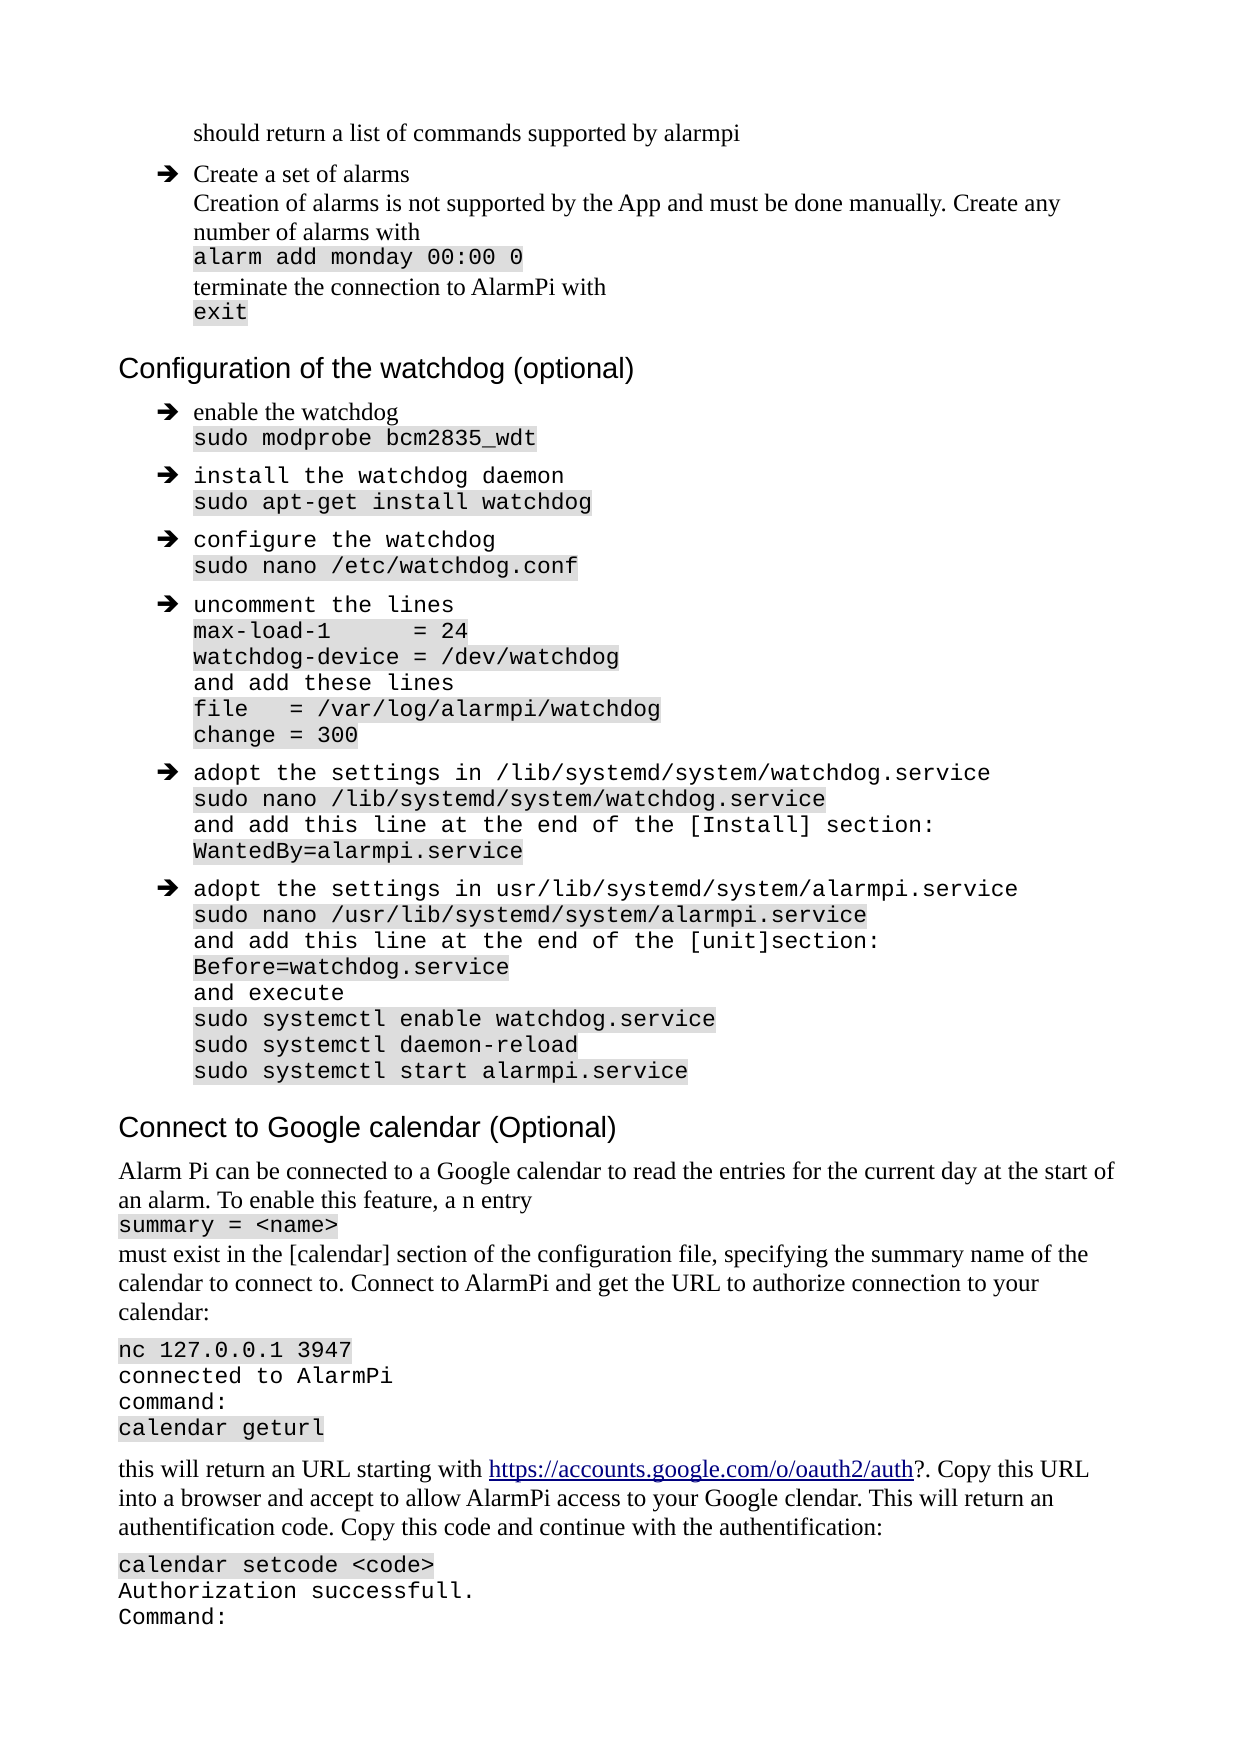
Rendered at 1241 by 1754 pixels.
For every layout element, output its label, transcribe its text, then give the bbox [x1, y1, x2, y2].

list should return a list of commands supported by alarmpi [156, 118, 1122, 147]
text this will return an URL starting with https://accounts.google.com/o/oauth2/auth?. Copy this URL into a browser and accept to allow AlarmPi access to your Google clendar. This will return an authentification code. Copy this code and continue with the authentification: [118, 1454, 1122, 1541]
list install the watchdog daemon sudo apt-get install watchdog [156, 464, 1122, 516]
text nc 127.0.0.1 3947 connected to AlarmPi command: calendar geturl [118, 1338, 1122, 1442]
list adopt the settings in /lib/systemd/system/watchdog.service sudo nano /lib/systemd/system/watchdog.service and add this line at the end of the [Install] section: WantedBy=alarmpi.service [156, 761, 1122, 865]
list enable the watchdog sudo modprobe bcm2835_wdt [156, 397, 1122, 452]
text Alarm Pi can be connected to a Google calendar to read the entries for the current day at the start of an alarm. To enable this feature, a n entry summary = <name> must exist in the [calendar] section of the configuration file, specifying the summary name of the calendar to connect to. Connect to AlarmPi and get the URL to authorize connection to your calendar: [118, 1156, 1122, 1326]
list adopt the settings in usr/lib/systemd/system/alarmpi.service sudo nano /usr/lib/systemd/system/alarmpi.service and add this line at the end of the [unit]section: Before=watchdog.service and execute sudo systemctl enable watchdog.service sudo systemctl daemon-reload sudo systemctl start alarmpi.service [156, 878, 1122, 1085]
subtitle Connect to Google calendar (Optional) [118, 1110, 1122, 1144]
list Create a set of alarms Creation of alarms is not supported by the App and must be done manually. Create any number of alarms with alarm add monday 00:00 0 terminate the connection to AlarmPi with exit [156, 159, 1122, 326]
list configure the watchdog sudo nano /etc/watchdog.conf [156, 529, 1122, 581]
subtitle Configuration of the watchdog (optional) [118, 351, 1122, 385]
list uncomment the lines max-load-1 = 24 watchdog-device = /dev/watchdog and add these lines file = /var/log/alarmpi/watchdog change = 300 [156, 593, 1122, 749]
text calendar setcode <code> Authorization successfull. Command: [118, 1553, 1122, 1631]
